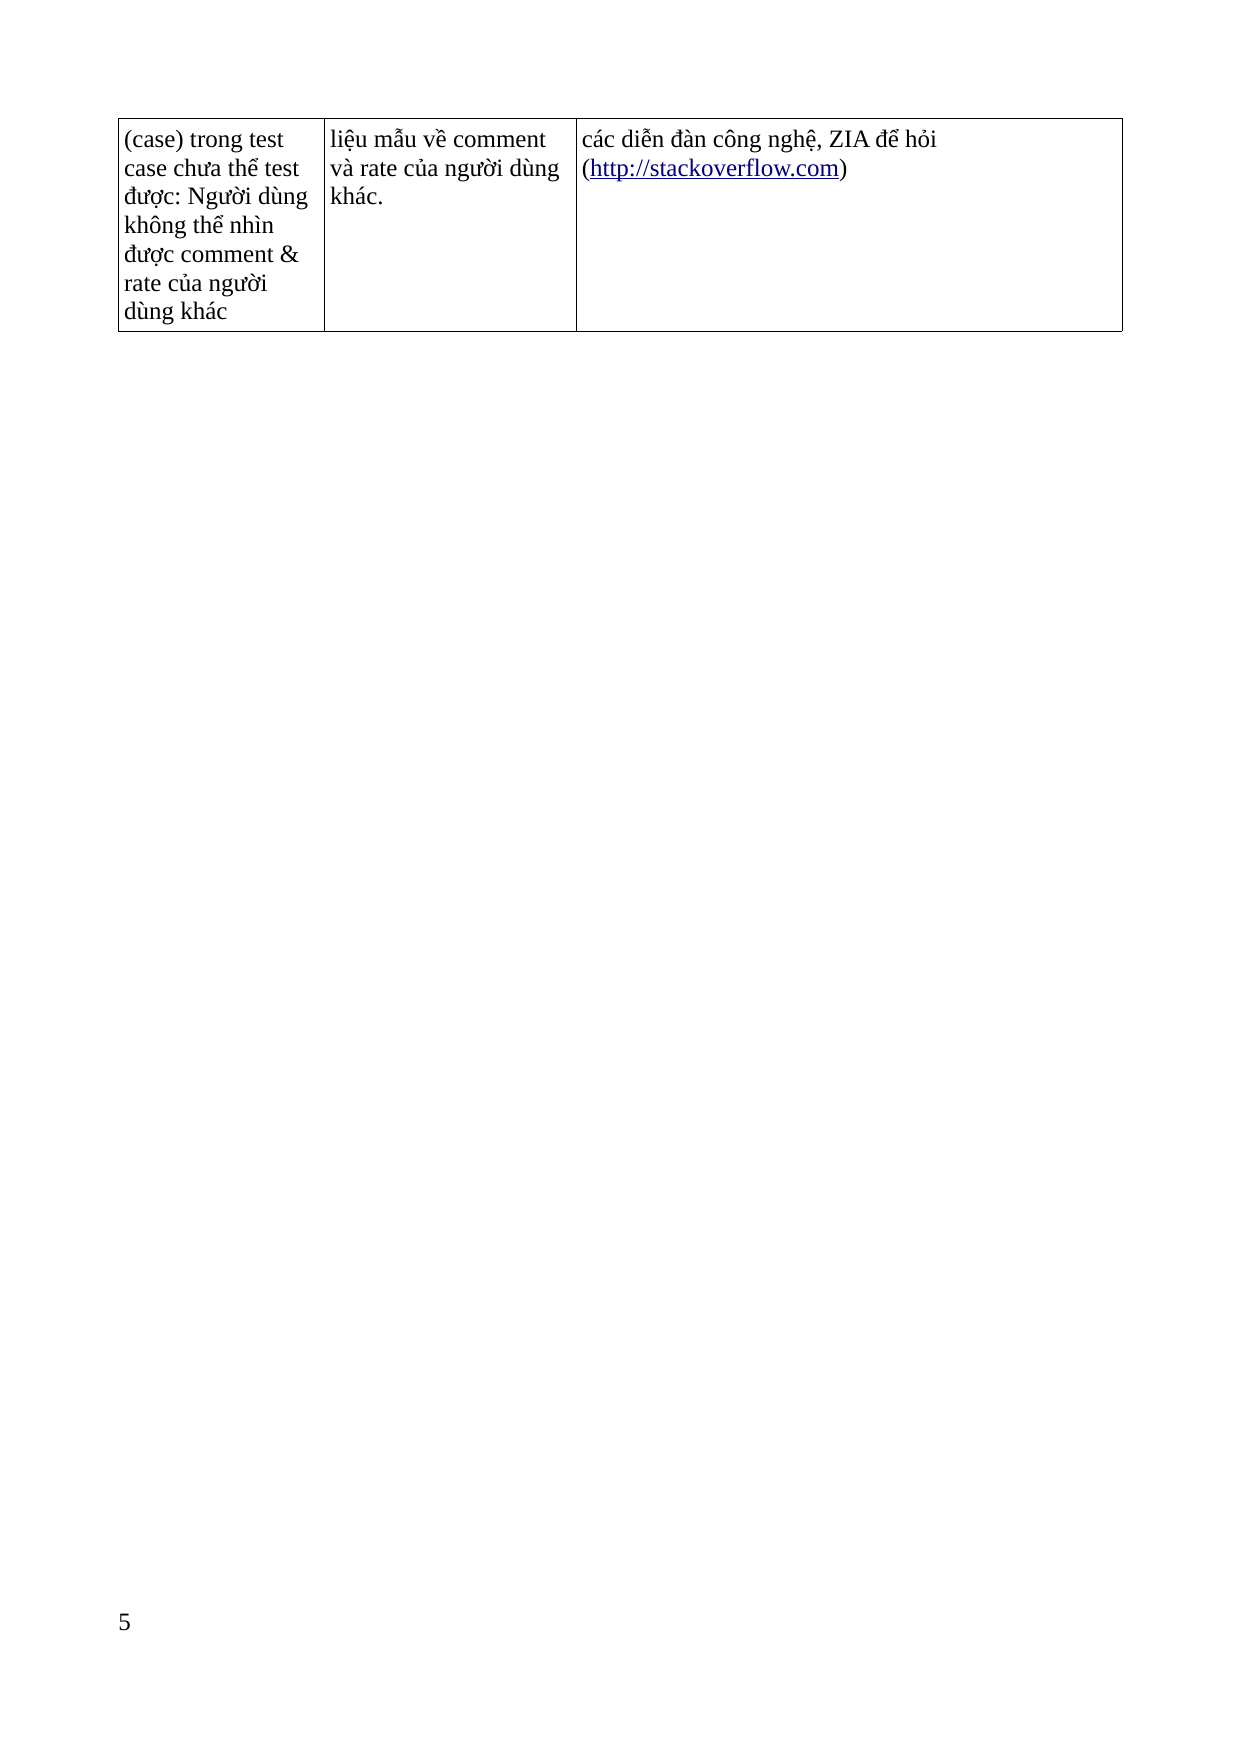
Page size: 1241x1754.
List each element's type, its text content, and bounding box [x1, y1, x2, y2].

table_cell (case) trong test case chưa thể test được: Người dùng không thể nhìn được comment & rate của người dùng khác [119, 119, 324, 331]
table_cell các diễn đàn công nghệ, ZIA để hỏi (http://stackoverflow.com) [577, 119, 1122, 331]
table_cell liệu mẫu về comment và rate của người dùng khác. [325, 119, 576, 331]
